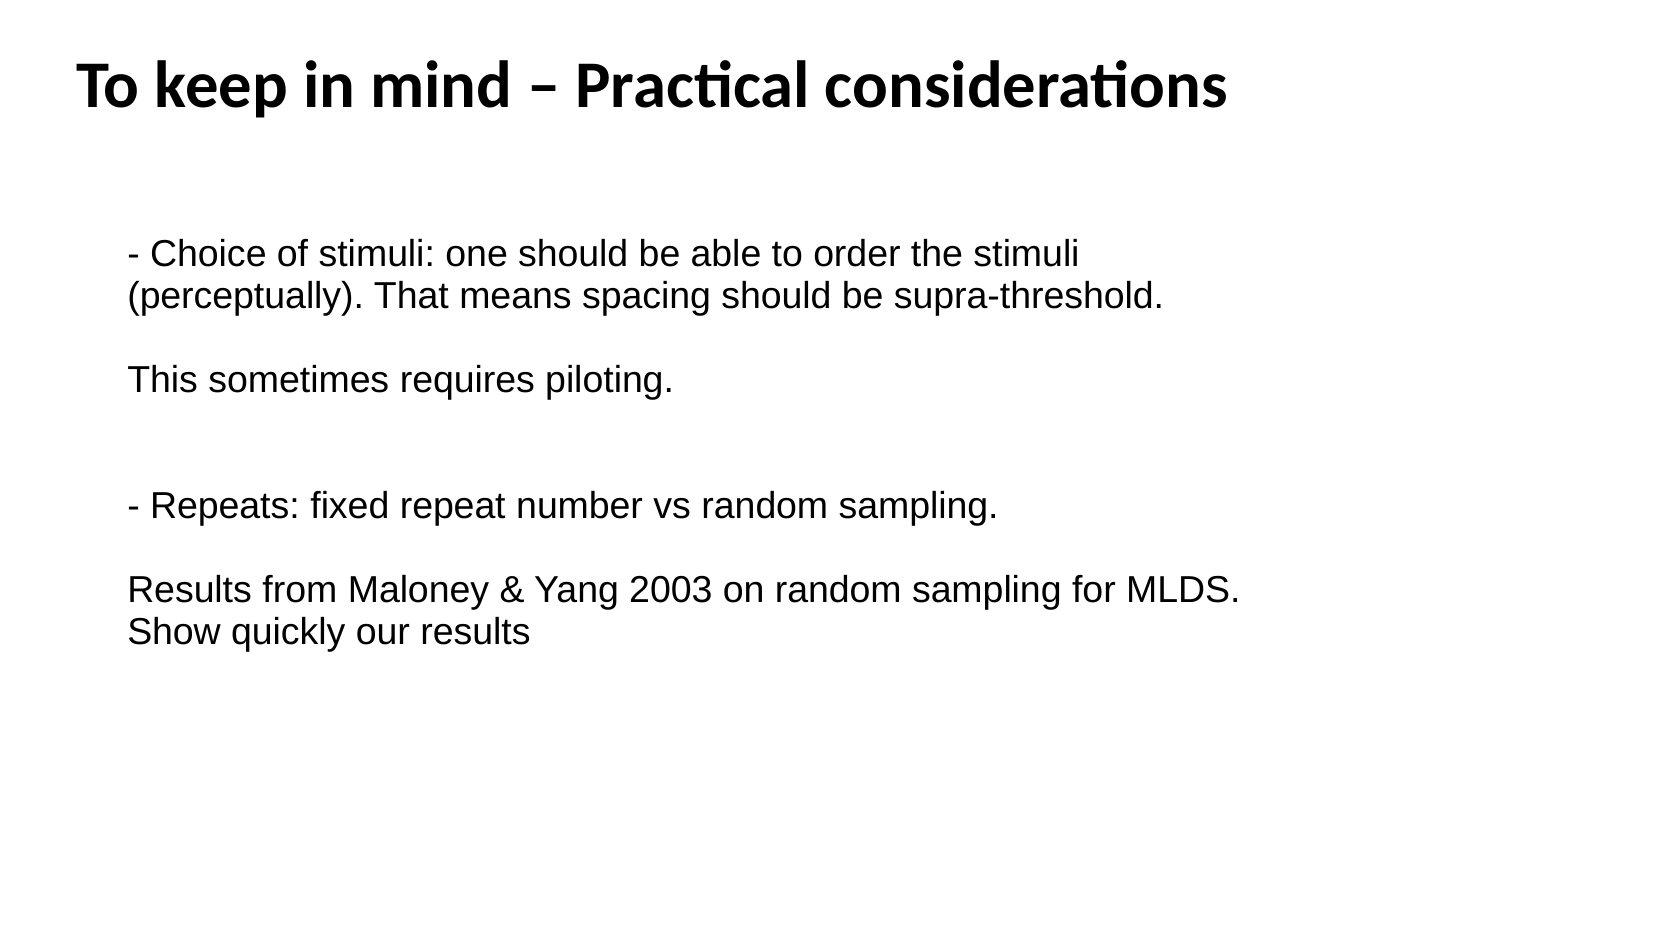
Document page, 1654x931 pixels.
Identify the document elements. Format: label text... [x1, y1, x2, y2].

text_box - Choice of stimuli: one should be able to order the stimuli (perceptually). That means spacing should be supra-threshold. This sometimes requires piloting. - Repeats: fixed repeat number vs random sampling. Results from Maloney & Yang 2003 on random sampling for MLDS. Show quickly our results [112, 225, 1276, 744]
title To keep in mind – Practical considerations [76, 13, 1565, 169]
